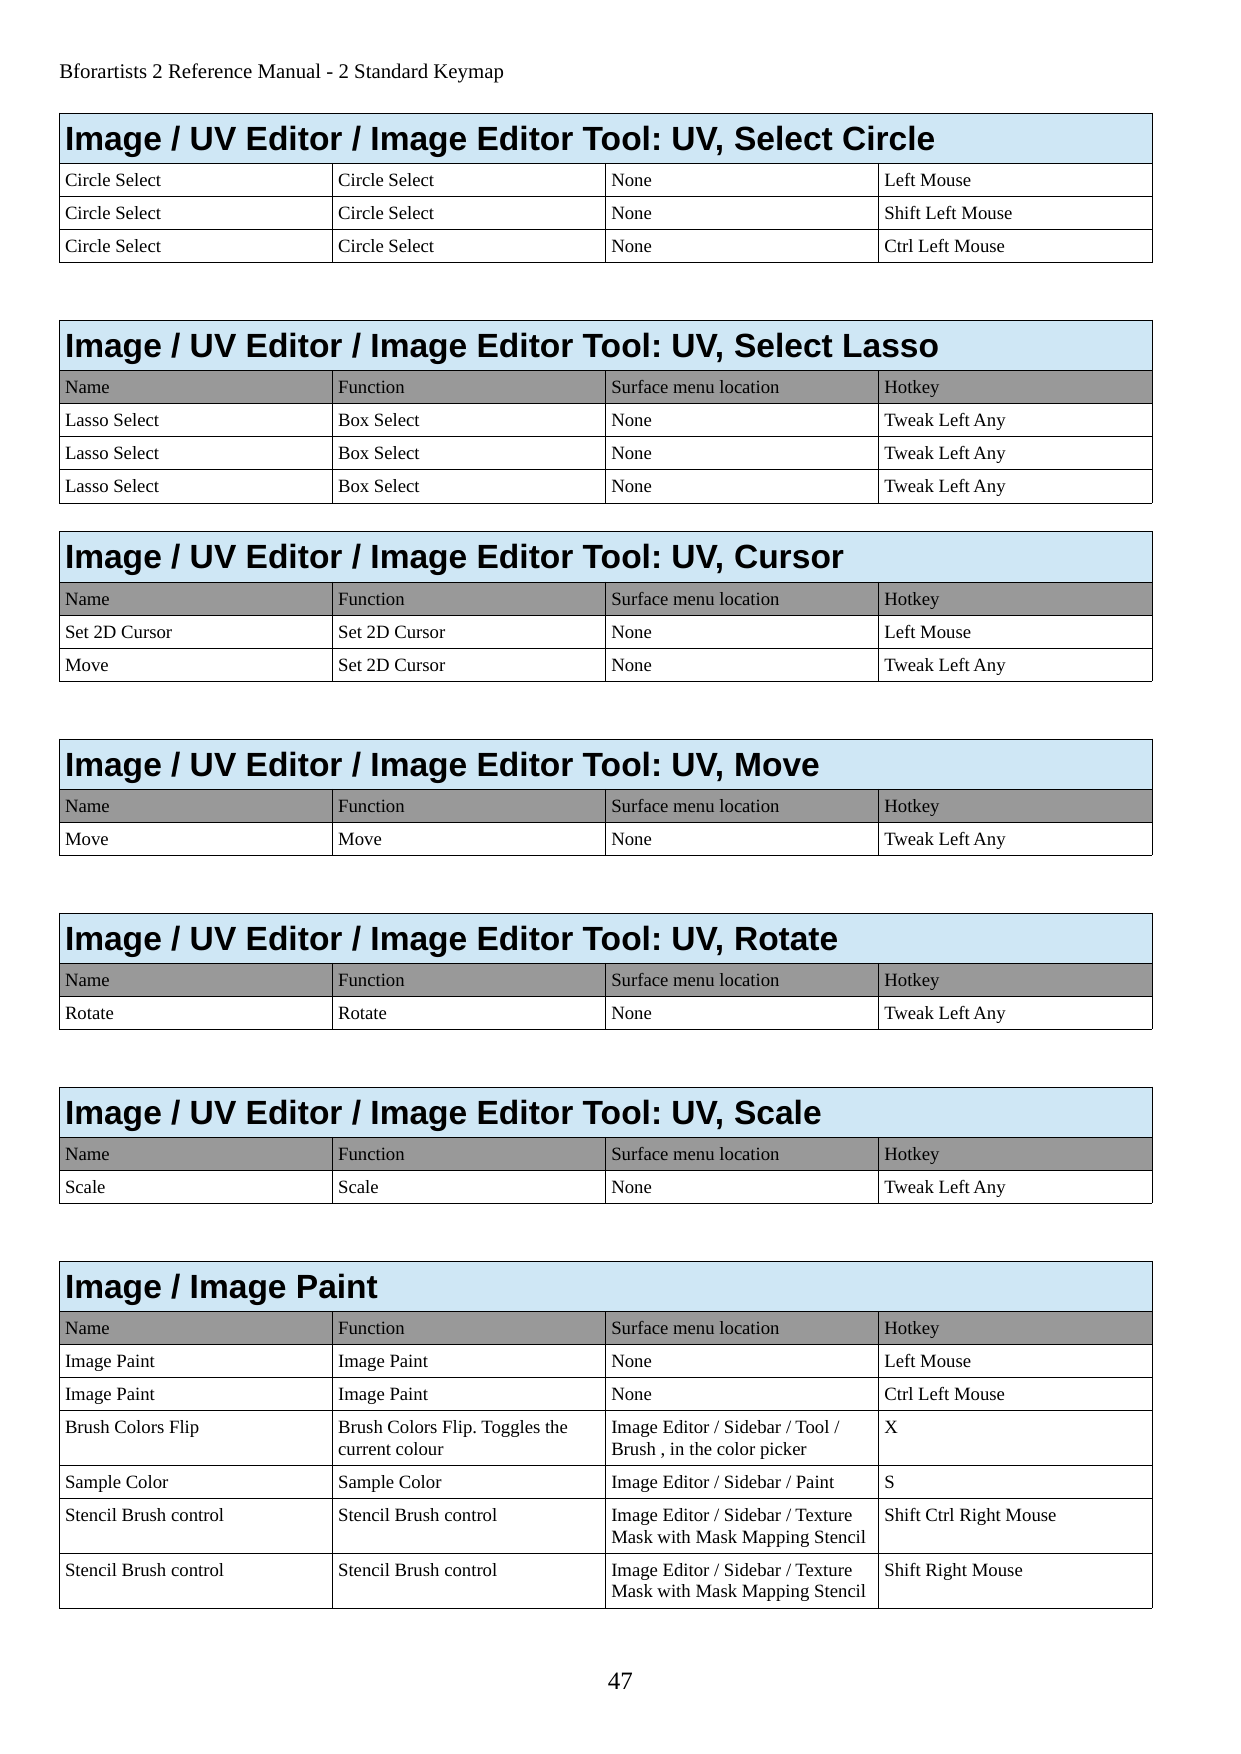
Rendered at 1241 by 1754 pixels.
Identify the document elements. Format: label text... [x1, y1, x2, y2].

table_cell Ctrl Left Mouse [879, 230, 1152, 262]
table_cell Scale [333, 1171, 605, 1203]
table_cell Surface menu location [606, 790, 878, 822]
table_cell Ctrl Left Mouse [879, 1378, 1152, 1410]
table_cell Rotate [60, 997, 332, 1029]
table_cell Shift Left Mouse [879, 197, 1152, 229]
table_cell Circle Select [60, 230, 332, 262]
table_cell Function [333, 371, 605, 403]
table_header Image / Image Paint [60, 1262, 1152, 1311]
table_cell Tweak Left Any [879, 649, 1152, 681]
table_cell None [606, 470, 878, 502]
table_cell Circle Select [333, 230, 605, 262]
table_cell Image Editor / Sidebar / Texture Mask with Mask Mapping Stencil [606, 1499, 878, 1553]
table_cell Hotkey [879, 371, 1152, 403]
table_cell Stencil Brush control [60, 1554, 332, 1607]
table_cell Surface menu location [606, 1312, 878, 1344]
table_cell Set 2D Cursor [60, 616, 332, 648]
table_cell Left Mouse [879, 616, 1152, 648]
table_cell Tweak Left Any [879, 1171, 1152, 1203]
table_header Image / UV Editor / Image Editor Tool: UV, Rotate [60, 914, 1152, 963]
table_cell Brush Colors Flip. Toggles the current colour [333, 1411, 605, 1465]
table_cell Lasso Select [60, 404, 332, 436]
table_cell None [606, 197, 878, 229]
table_cell Circle Select [60, 164, 332, 196]
table_cell Image Editor / Sidebar / Texture Mask with Mask Mapping Stencil [606, 1554, 878, 1607]
table_cell None [606, 164, 878, 196]
table_cell Tweak Left Any [879, 437, 1152, 469]
table_cell Surface menu location [606, 1138, 878, 1170]
table_cell None [606, 404, 878, 436]
table_cell Name [60, 1138, 332, 1170]
table_cell None [606, 230, 878, 262]
table_cell None [606, 997, 878, 1029]
table_cell Circle Select [333, 164, 605, 196]
table_header Image / UV Editor / Image Editor Tool: UV, Select Circle [60, 114, 1152, 163]
table_cell Image Paint [60, 1345, 332, 1377]
table_cell Stencil Brush control [333, 1554, 605, 1607]
table_cell Tweak Left Any [879, 404, 1152, 436]
table_cell None [606, 616, 878, 648]
table_cell Box Select [333, 404, 605, 436]
table_cell Hotkey [879, 790, 1152, 822]
table_cell Lasso Select [60, 470, 332, 502]
table_cell Tweak Left Any [879, 470, 1152, 502]
table_cell None [606, 1345, 878, 1377]
table_cell Shift Right Mouse [879, 1554, 1152, 1607]
table_cell Hotkey [879, 1138, 1152, 1170]
table_cell Box Select [333, 437, 605, 469]
table_cell Function [333, 790, 605, 822]
table_cell Hotkey [879, 583, 1152, 615]
table_cell Set 2D Cursor [333, 649, 605, 681]
table_cell Image Paint [333, 1378, 605, 1410]
table_header Image / UV Editor / Image Editor Tool: UV, Cursor [60, 532, 1152, 582]
table_cell Image Editor / Sidebar / Tool / Brush , in the color picker [606, 1411, 878, 1465]
table_cell Set 2D Cursor [333, 616, 605, 648]
table_cell Surface menu location [606, 964, 878, 996]
table_header Image / UV Editor / Image Editor Tool: UV, Move [60, 740, 1152, 789]
table_cell Tweak Left Any [879, 997, 1152, 1029]
table_cell Function [333, 583, 605, 615]
table_cell Name [60, 371, 332, 403]
table_cell Surface menu location [606, 371, 878, 403]
table_cell None [606, 1171, 878, 1203]
table_cell Stencil Brush control [333, 1499, 605, 1553]
table_cell Tweak Left Any [879, 823, 1152, 855]
table_cell Scale [60, 1171, 332, 1203]
table_cell Sample Color [333, 1466, 605, 1498]
table_cell Hotkey [879, 964, 1152, 996]
table_cell Move [60, 649, 332, 681]
table_cell None [606, 649, 878, 681]
table_cell Name [60, 790, 332, 822]
table_cell None [606, 1378, 878, 1410]
table_cell Rotate [333, 997, 605, 1029]
table_cell Function [333, 964, 605, 996]
table_cell Move [333, 823, 605, 855]
table_cell Stencil Brush control [60, 1499, 332, 1553]
table_cell Hotkey [879, 1312, 1152, 1344]
table_cell Name [60, 1312, 332, 1344]
table_cell Function [333, 1312, 605, 1344]
table_cell Shift Ctrl Right Mouse [879, 1499, 1152, 1553]
table_cell Image Editor / Sidebar / Paint [606, 1466, 878, 1498]
table_cell Circle Select [60, 197, 332, 229]
table_cell Sample Color [60, 1466, 332, 1498]
table_cell Brush Colors Flip [60, 1411, 332, 1465]
table_cell S [879, 1466, 1152, 1498]
table_cell None [606, 823, 878, 855]
table_cell Function [333, 1138, 605, 1170]
table_header Image / UV Editor / Image Editor Tool: UV, Select Lasso [60, 321, 1152, 370]
table_cell Left Mouse [879, 1345, 1152, 1377]
table_cell Name [60, 583, 332, 615]
table_cell Surface menu location [606, 583, 878, 615]
table_cell Lasso Select [60, 437, 332, 469]
table_cell X [879, 1411, 1152, 1465]
table_cell Left Mouse [879, 164, 1152, 196]
table_cell Move [60, 823, 332, 855]
table_cell Image Paint [333, 1345, 605, 1377]
table_cell Name [60, 964, 332, 996]
table_header Image / UV Editor / Image Editor Tool: UV, Scale [60, 1088, 1152, 1137]
table_cell Image Paint [60, 1378, 332, 1410]
table_cell Box Select [333, 470, 605, 502]
table_cell None [606, 437, 878, 469]
table_cell Circle Select [333, 197, 605, 229]
